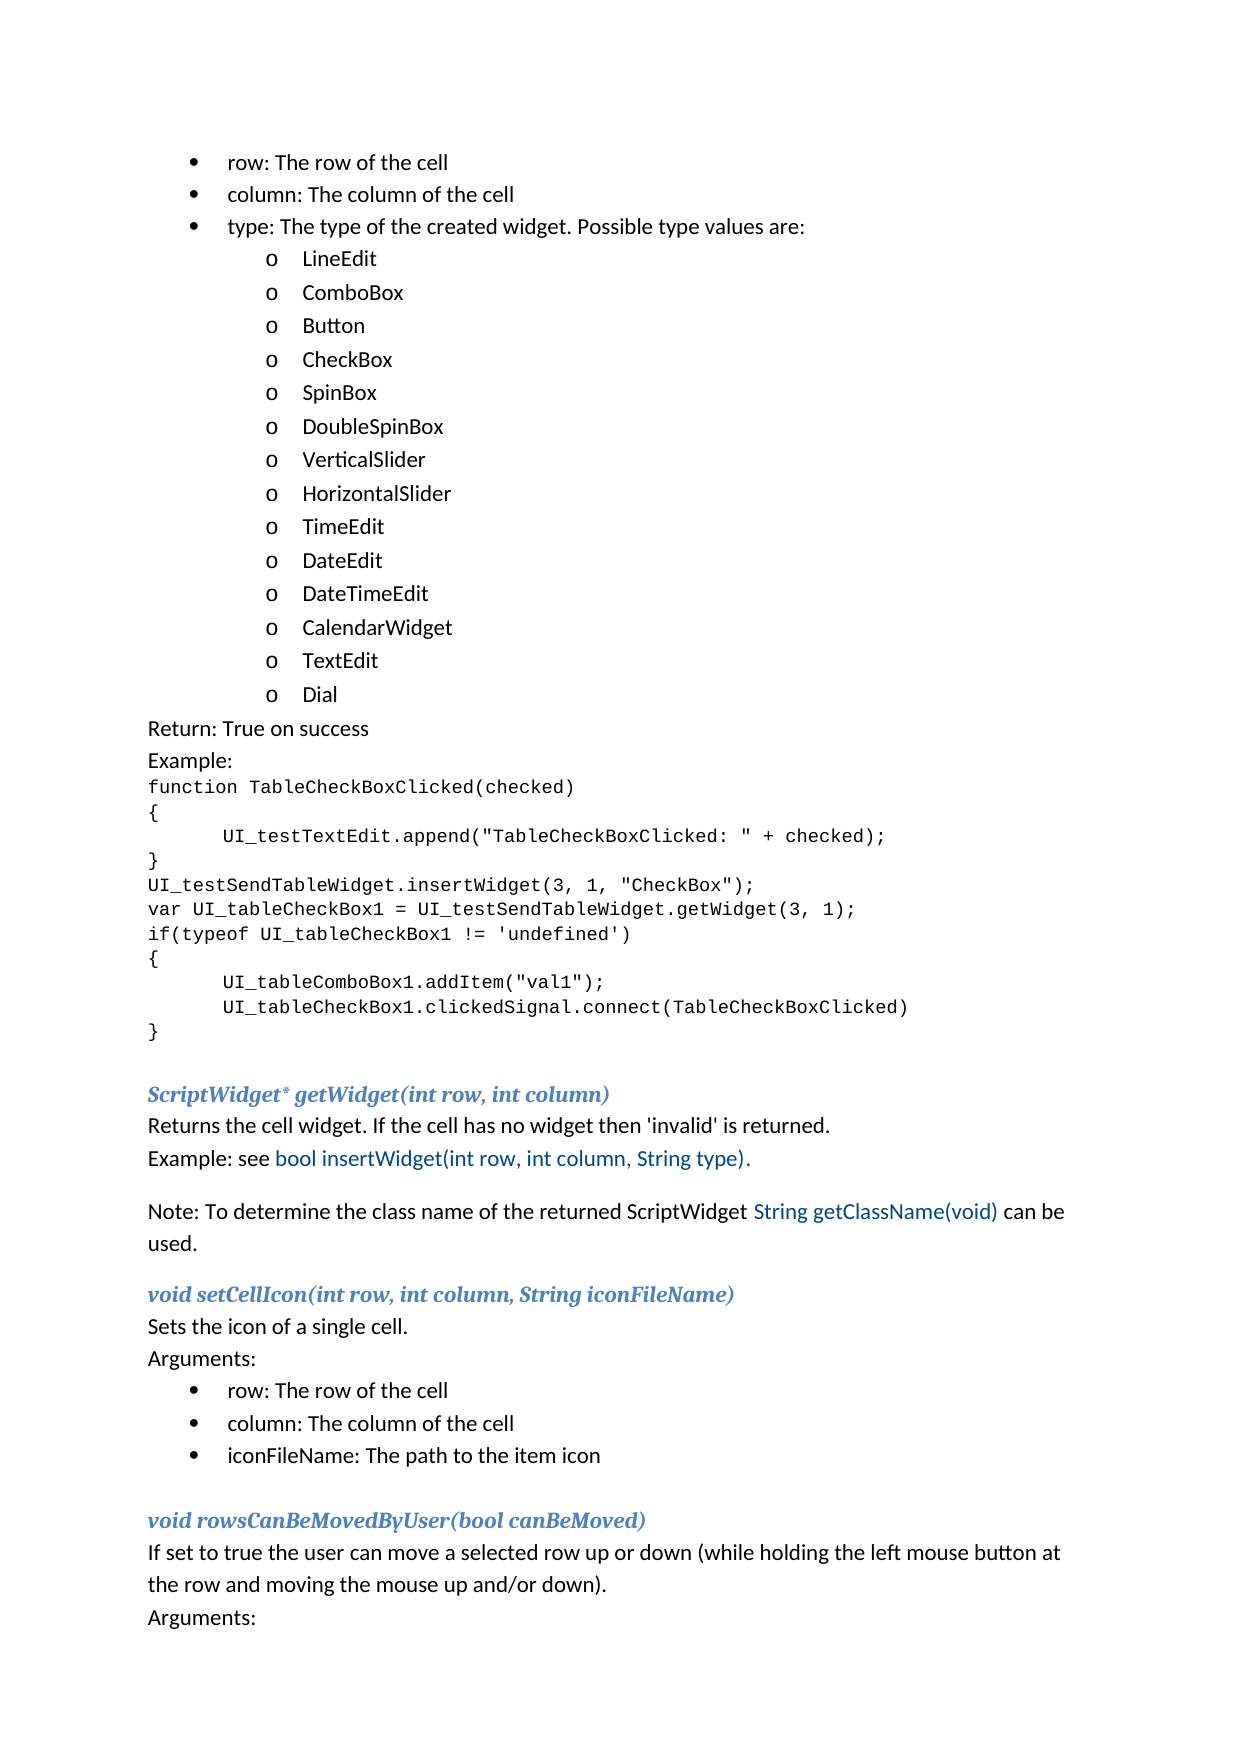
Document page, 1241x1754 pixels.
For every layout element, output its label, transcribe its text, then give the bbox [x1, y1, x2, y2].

text Example: see bool insertWidget(int row, int column, String type). [148, 1144, 1093, 1172]
list DoubleSpinBox [265, 412, 1093, 441]
subtitle ScriptWidget* getWidget(int row, int column) [148, 1081, 1093, 1108]
text Arguments: [148, 1603, 1093, 1631]
list Button [265, 311, 1093, 340]
list CheckBox [265, 345, 1093, 374]
list Dial [265, 680, 1093, 709]
text UI_testSendTableWidget.insertWidget(3, 1, "CheckBox"); [148, 876, 1093, 897]
text UI_tableComboBox1.addItem("val1"); [148, 973, 1093, 994]
list type: The type of the created widget. Possible type values are: [190, 212, 1093, 240]
text Return: True on success [148, 714, 1093, 742]
list row: The row of the cell [190, 1377, 1093, 1404]
text { [148, 802, 1093, 824]
text Example: [148, 746, 1093, 774]
list column: The column of the cell [190, 1409, 1093, 1437]
list CalendarWidget [265, 613, 1093, 642]
subtitle void setCellIcon(int row, int column, String iconFileName) [148, 1282, 1093, 1308]
text UI_testTextEdit.append("TableCheckBoxClicked: " + checked); [148, 827, 1093, 848]
text Returns the cell widget. If the cell has no widget then 'invalid' is returned. [148, 1112, 1093, 1139]
text If set to true the user can move a selected row up or down (while holding the left mouse button at the row and moving the mouse up and/or down). [148, 1538, 1093, 1599]
text } [148, 851, 1093, 872]
list ComboBox [265, 278, 1093, 307]
text function TableCheckBoxClicked(checked) [148, 778, 1093, 799]
text } [148, 1022, 1093, 1043]
list column: The column of the cell [190, 180, 1093, 208]
list DateTimeEdit [265, 579, 1093, 609]
list SpinBox [265, 378, 1093, 407]
text Sets the icon of a single cell. [148, 1312, 1093, 1340]
text if(typeof UI_tableCheckBox1 != 'undefined') [148, 924, 1093, 946]
text UI_tableCheckBox1.clickedSignal.connect(TableCheckBoxClicked) [148, 997, 1093, 1019]
list TextEdit [265, 647, 1093, 676]
list HorizontalSlider [265, 479, 1093, 508]
text var UI_tableCheckBox1 = UI_testSendTableWidget.getWidget(3, 1); [148, 900, 1093, 921]
subtitle void rowsCanBeMovedByUser(bool canBeMoved) [148, 1508, 1093, 1534]
text Note: To determine the class name of the returned ScriptWidget String getClassName(void) can be used. [148, 1197, 1093, 1257]
text { [148, 949, 1093, 970]
list iconFileName: The path to the item icon [190, 1441, 1093, 1469]
list row: The row of the cell [190, 148, 1093, 176]
list VerticalSlider [265, 445, 1093, 474]
list LineEdit [265, 244, 1093, 273]
list DateEdit [265, 546, 1093, 575]
list TimeEdit [265, 512, 1093, 542]
text Arguments: [148, 1344, 1093, 1372]
